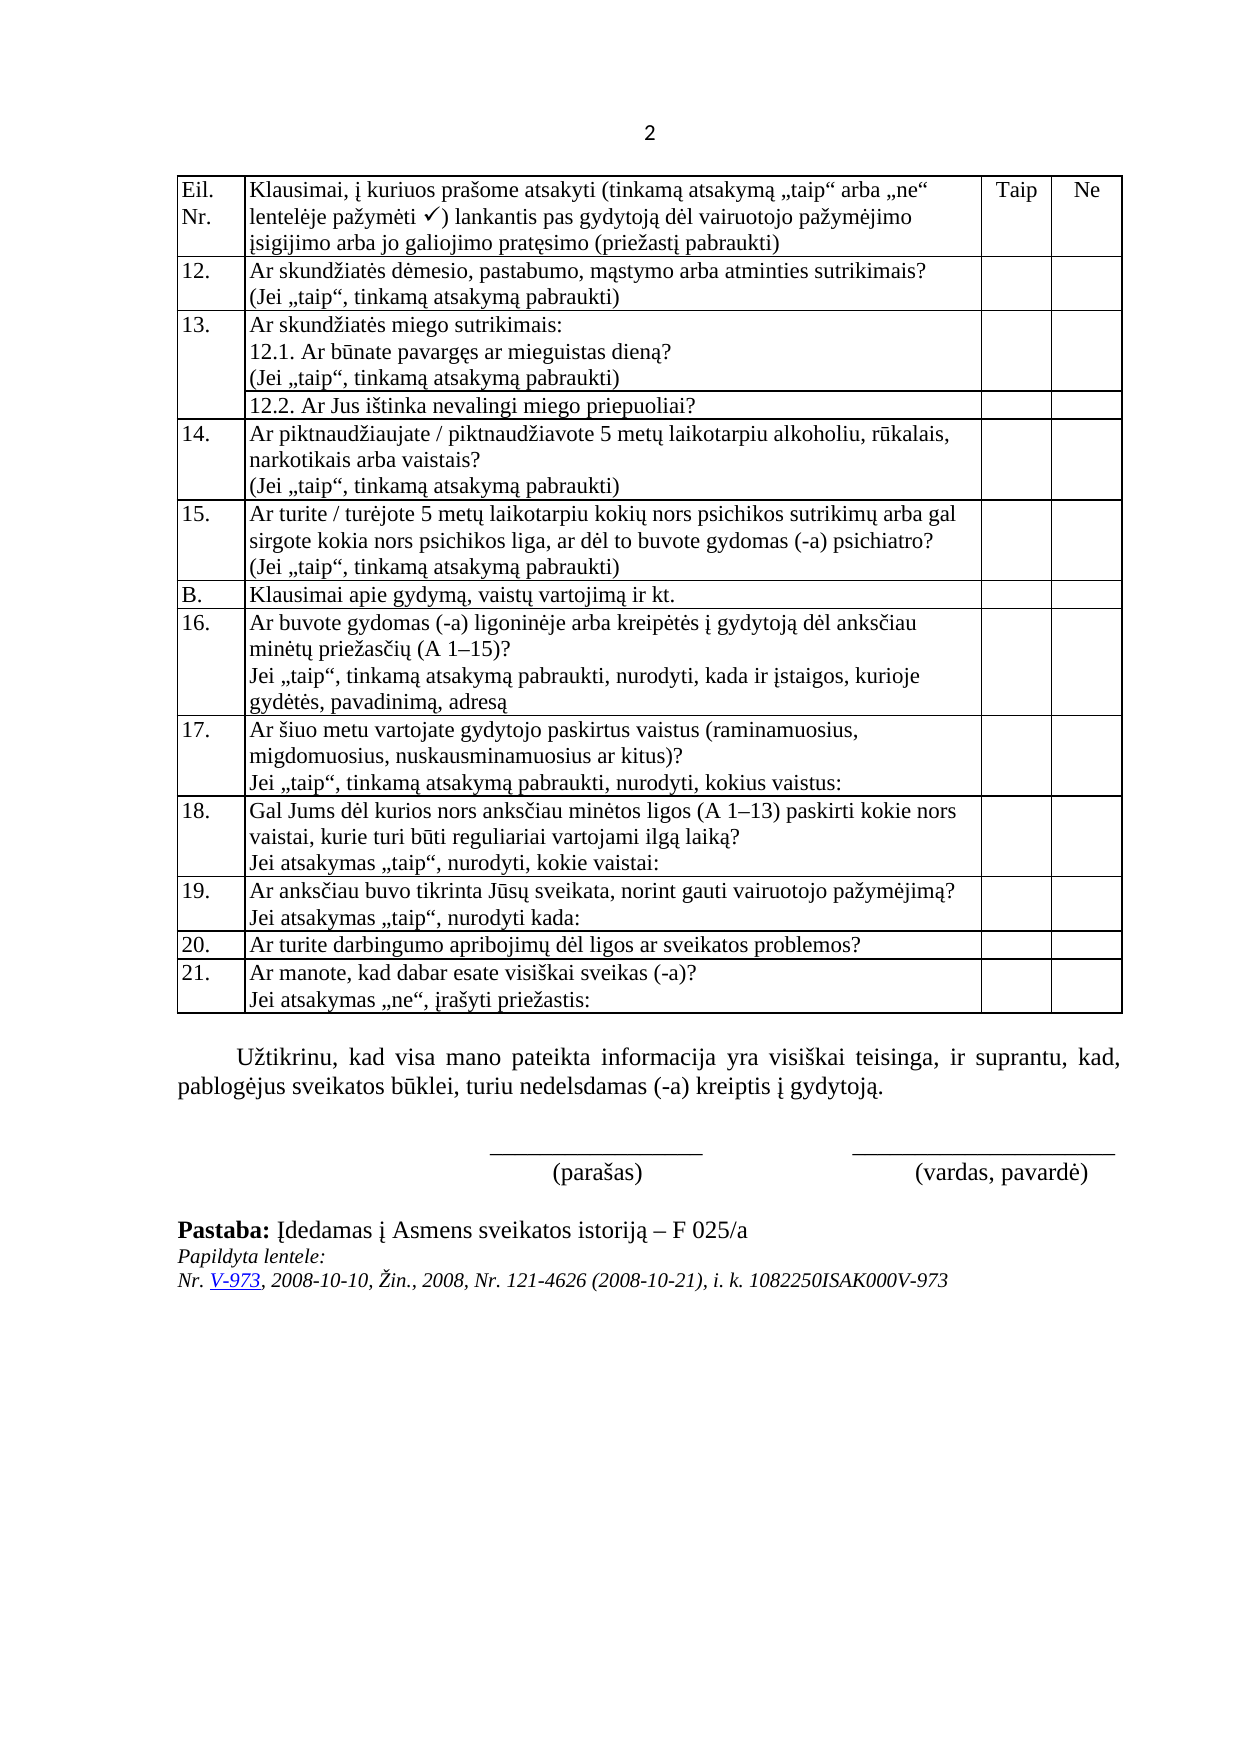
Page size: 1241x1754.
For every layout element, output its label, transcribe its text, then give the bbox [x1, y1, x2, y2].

table_cell Ar turite / turėjote 5 metų laikotarpiu kokių nors psichikos sutrikimų arba gal sirgote kokia nors psichikos liga, ar dėl to buvote gydomas (-a) psichiatro? (Jei „taip“, tinkamą atsakymą pabraukti) [246, 501, 981, 579]
table_cell [982, 877, 1051, 930]
table_cell 16. [178, 609, 244, 714]
table_cell 21. [178, 960, 244, 1012]
table_cell [982, 311, 1051, 390]
table_cell 19. [178, 877, 244, 930]
table_cell Ar piktnaudžiaujate / piktnaudžiavote 5 metų laikotarpiu alkoholiu, rūkalais, narkotikais arba vaistais? (Jei „taip“, tinkamą atsakymą pabraukti) [246, 420, 981, 499]
text Papildyta lentele: [177, 1244, 1122, 1268]
table_cell [982, 797, 1051, 876]
table_cell Ar anksčiau buvo tikrinta Jūsų sveikata, norint gauti vairuotojo pažymėjimą? Jei atsakymas „taip“, nurodyti kada: [246, 877, 981, 930]
text Nr. V-973, 2008-10-10, Žin., 2008, Nr. 121-4626 (2008-10-21), i. k. 1082250ISAK000V-973 [177, 1268, 1122, 1292]
table_cell [982, 960, 1051, 1012]
table_cell 13. [178, 311, 244, 418]
table_cell [982, 420, 1051, 499]
table_cell 12. [178, 257, 244, 310]
table_cell Ar buvote gydomas (-a) ligoninėje arba kreipėtės į gydytoją dėl anksčiau minėtų priežasčių (A 1–15)? Jei „taip“, tinkamą atsakymą pabraukti, nurodyti, kada ir įstaigos, kurioje gydėtės, pavadinimą, adresą [246, 609, 981, 714]
table_cell [1052, 311, 1121, 390]
table_cell [982, 609, 1051, 714]
table_header Ne [1052, 177, 1121, 256]
table_cell Ar skundžiatės dėmesio, pastabumo, mąstymo arba atminties sutrikimais? (Jei „taip“, tinkamą atsakymą pabraukti) [246, 257, 981, 310]
table_cell [1052, 501, 1121, 579]
table_cell [982, 501, 1051, 579]
table_cell [1052, 716, 1121, 795]
table_cell [1052, 877, 1121, 930]
table_cell [1052, 420, 1121, 499]
table_cell Ar šiuo metu vartojate gydytojo paskirtus vaistus (raminamuosius, migdomuosius, nuskausminamuosius ar kitus)? Jei „taip“, tinkamą atsakymą pabraukti, nurodyti, kokius vaistus: [246, 716, 981, 795]
table_cell [982, 716, 1051, 795]
table_cell [1052, 609, 1121, 714]
table_cell 15. [178, 501, 244, 579]
table_cell Ar manote, kad dabar esate visiškai sveikas (-a)? Jei atsakymas „ne“, įrašyti priežastis: [246, 960, 981, 1012]
table_cell [1052, 392, 1121, 418]
table_cell [982, 932, 1051, 958]
table_cell 12.2. Ar Jus ištinka nevalingi miego priepuoliai? [246, 392, 981, 418]
table_cell [1052, 797, 1121, 876]
table_cell B. [178, 581, 244, 607]
table_cell 20. [178, 932, 244, 958]
text (parašas) (vardas, pavardė) [177, 1157, 1122, 1186]
table_header Taip [982, 177, 1051, 256]
text _________________ _____________________ [177, 1129, 1122, 1157]
table_cell [1052, 932, 1121, 958]
table_cell 18. [178, 797, 244, 876]
table_cell Ar skundžiatės miego sutrikimais: 12.1. Ar būnate pavargęs ar mieguistas dieną? (Jei „taip“, tinkamą atsakymą pabraukti) [246, 311, 981, 390]
table_cell 17. [178, 716, 244, 795]
text Užtikrinu, kad visa mano pateikta informacija yra visiškai teisinga, ir suprantu, kad, pablogėjus sveikatos būklei, turiu nedelsdamas (-a) kreiptis į gydytoją. [177, 1042, 1122, 1100]
table_cell Klausimai apie gydymą, vaistų vartojimą ir kt. [246, 581, 981, 607]
table_cell [1052, 581, 1121, 607]
table_header Eil. Nr. [178, 177, 244, 256]
table_cell [1052, 960, 1121, 1012]
table_cell [1052, 257, 1121, 310]
table_cell 14. [178, 420, 244, 499]
text Pastaba: Įdedamas į Asmens sveikatos istoriją – F 025/a [177, 1215, 1122, 1244]
table_cell [982, 392, 1051, 418]
table_cell [982, 257, 1051, 310]
table_cell Gal Jums dėl kurios nors anksčiau minėtos ligos (A 1–13) paskirti kokie nors vaistai, kurie turi būti reguliariai vartojami ilgą laiką? Jei atsakymas „taip“, nurodyti, kokie vaistai: [246, 797, 981, 876]
table_header Klausimai, į kuriuos prašome atsakyti (tinkamą atsakymą „taip“ arba „ne“ lentelėje pažymėti v) lankantis pas gydytoją dėl vairuotojo pažymėjimo įsigijimo arba jo galiojimo pratęsimo (priežastį pabraukti) [246, 177, 981, 256]
table_cell [982, 581, 1051, 607]
table_cell Ar turite darbingumo apribojimų dėl ligos ar sveikatos problemos? [246, 932, 981, 958]
